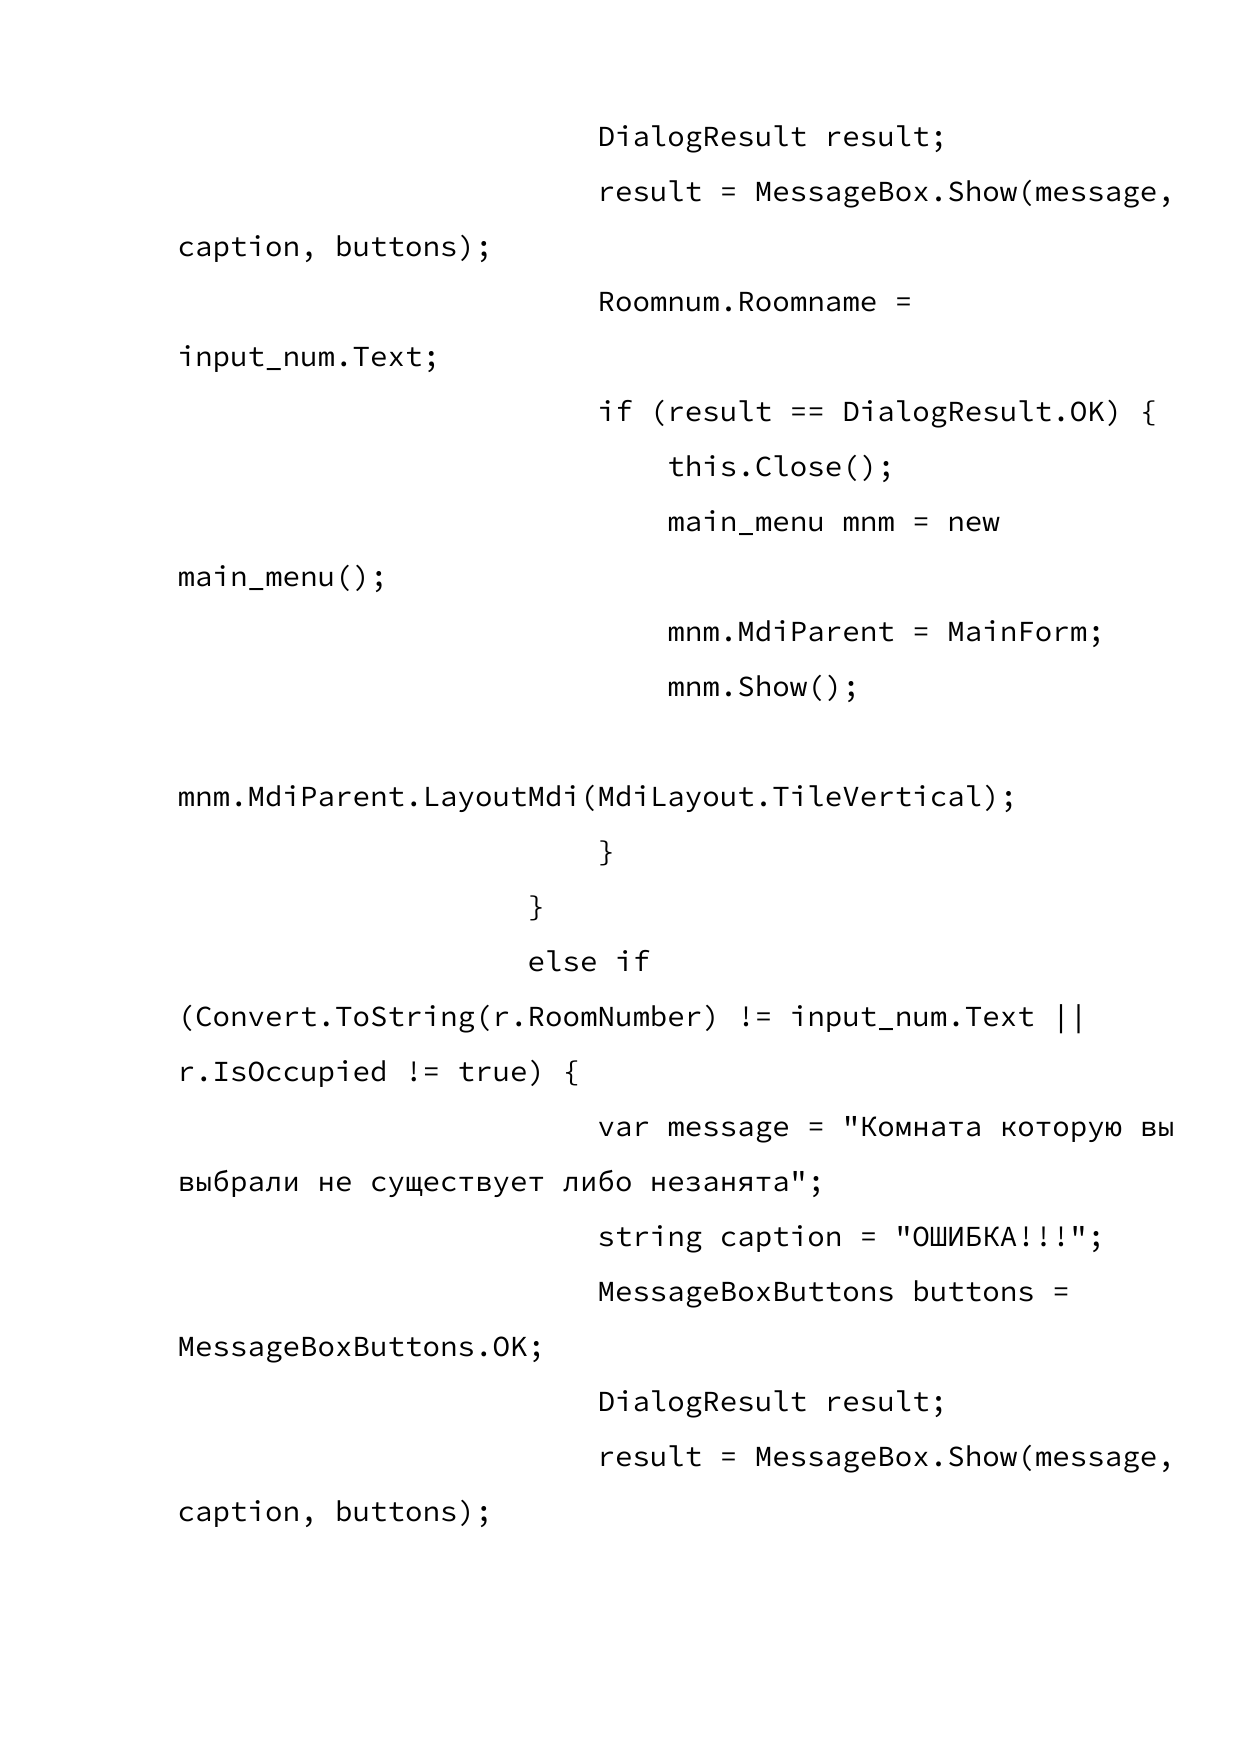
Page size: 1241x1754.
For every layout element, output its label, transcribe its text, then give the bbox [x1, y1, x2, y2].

text mnm.MdiParent = MainForm; [177, 613, 1181, 650]
text string caption = "ОШИБКА!!!"; [177, 1218, 1181, 1255]
text mnm.Show(); [177, 668, 1181, 705]
text DialogResult result; [177, 118, 1181, 155]
text DialogResult result; [177, 1383, 1181, 1420]
text result = MessageBox.Show(message, caption, buttons); [177, 173, 1181, 265]
text MessageBoxButtons buttons = MessageBoxButtons.OK; [177, 1273, 1181, 1365]
text else if (Convert.ToString(r.RoomNumber) != input_num.Text || r.IsOccupied != true) { [177, 943, 1181, 1090]
text result = MessageBox.Show(message, caption, buttons); [177, 1438, 1181, 1530]
text } [177, 888, 1181, 925]
text if (result == DialogResult.OK) { [177, 393, 1181, 430]
text } [177, 833, 1181, 870]
text mnm.MdiParent.LayoutMdi(MdiLayout.TileVertical); [177, 723, 1181, 815]
text this.Close(); [177, 448, 1181, 485]
text var message = "Комната которую вы выбрали не существует либо незанята"; [177, 1108, 1181, 1200]
text Roomnum.Roomname = input_num.Text; [177, 283, 1181, 375]
text main_menu mnm = new main_menu(); [177, 503, 1181, 595]
